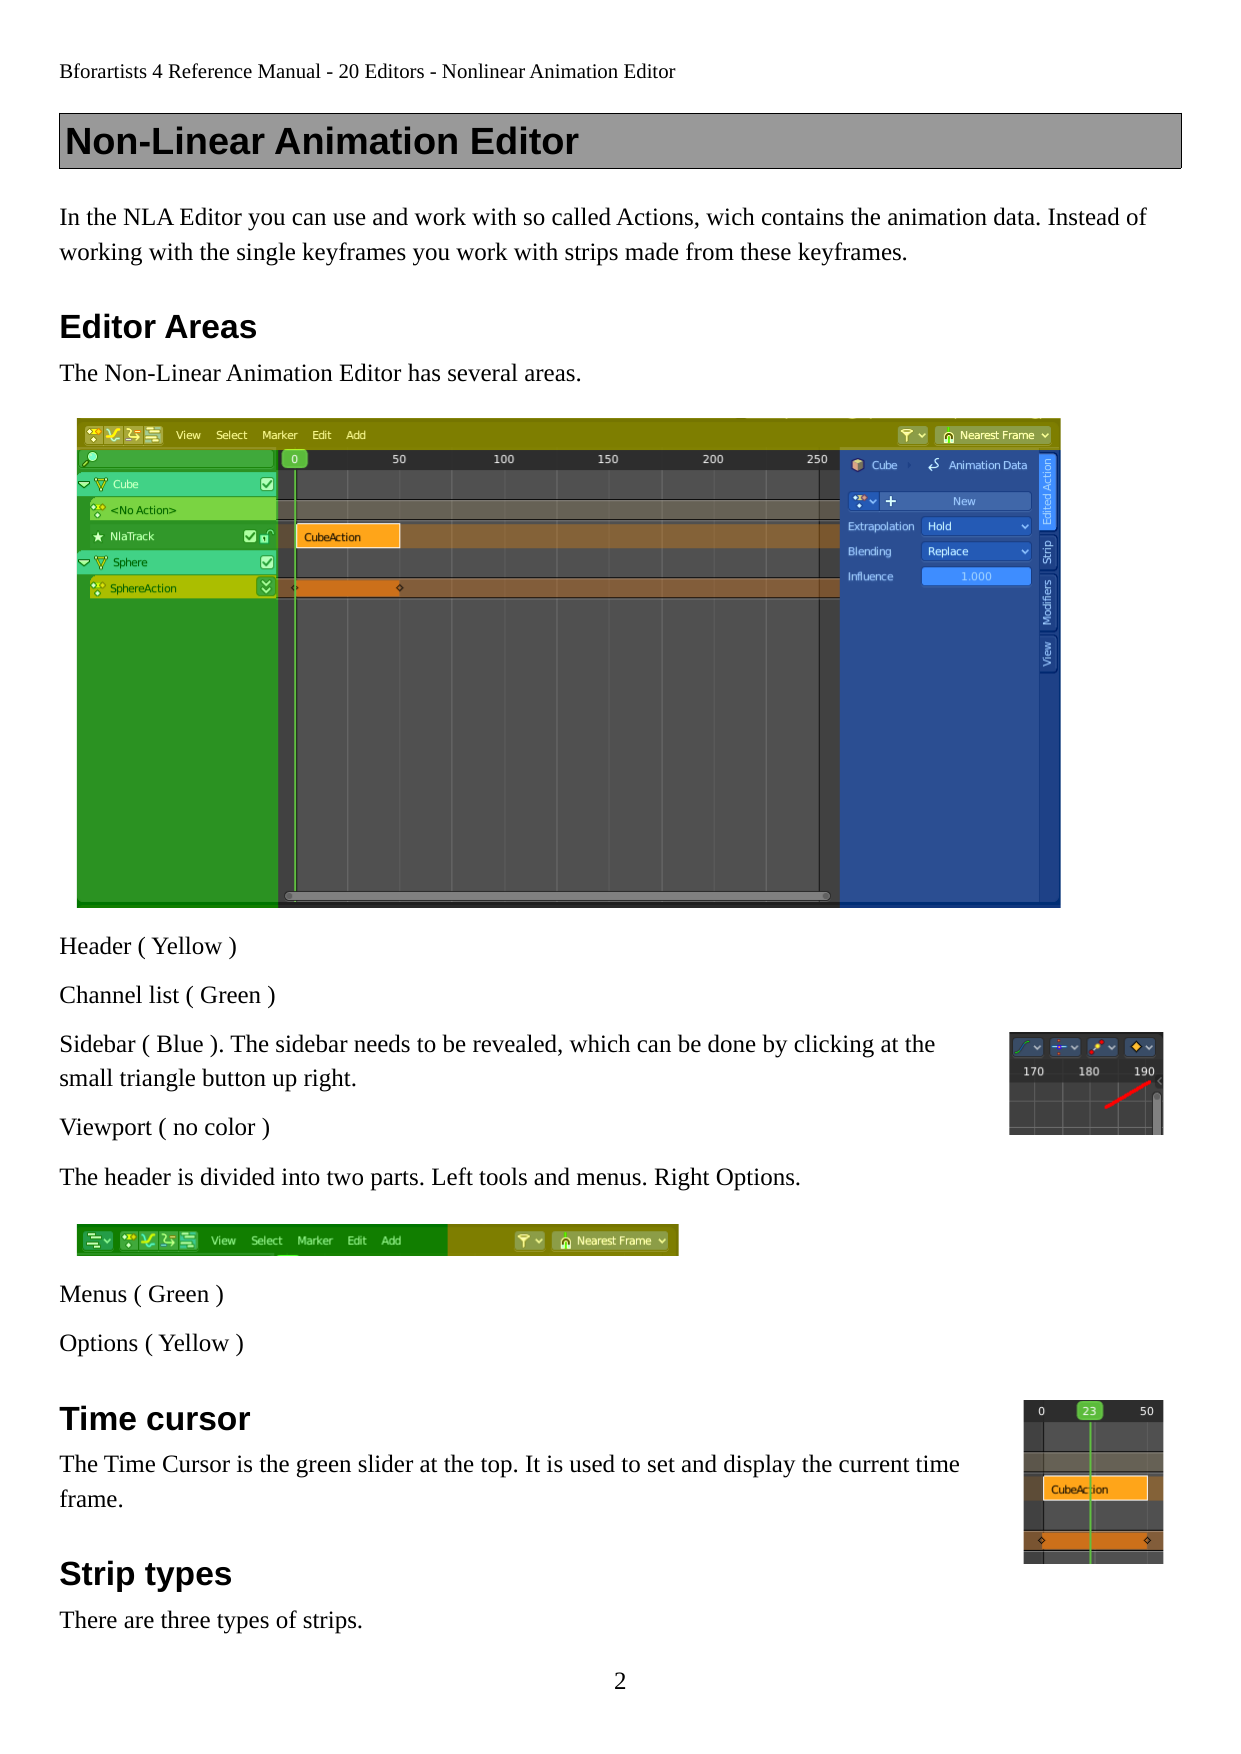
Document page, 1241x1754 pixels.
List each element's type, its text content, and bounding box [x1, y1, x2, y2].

subtitle Editor Areas [59, 307, 1181, 345]
picture [76, 418, 1061, 908]
table_header Non-Linear Animation Editor [60, 114, 1181, 168]
picture [76, 1224, 679, 1256]
text There are three types of strips. [59, 1605, 1181, 1634]
text In the NLA Editor you can use and work with so called Actions, wich contains the animation data. Instead of working with the single keyframes you work with strips made from these keyframes. [59, 202, 1181, 266]
text Channel list ( Green ) [59, 980, 1181, 1009]
picture [1023, 1400, 1164, 1564]
subtitle Time cursor [59, 1398, 1181, 1437]
picture [1009, 1032, 1164, 1135]
text The Non-Linear Animation Editor has several areas. [59, 358, 1181, 387]
text Header ( Yellow ) [59, 407, 1181, 959]
text Options ( Yellow ) [59, 1328, 1181, 1357]
text Viewport ( no color ) [59, 1112, 1181, 1141]
text Sidebar ( Blue ). The sidebar needs to be revealed, which can be done by clicking at the small triangle button up right. [59, 1029, 1181, 1092]
text The Time Cursor is the green slider at the top. It is used to set and display the current time frame. [59, 1449, 1023, 1513]
text The header is divided into two parts. Left tools and menus. Right Options. [59, 1162, 1181, 1190]
text Menus ( Green ) [59, 1211, 1181, 1308]
subtitle Strip types [59, 1554, 1181, 1592]
